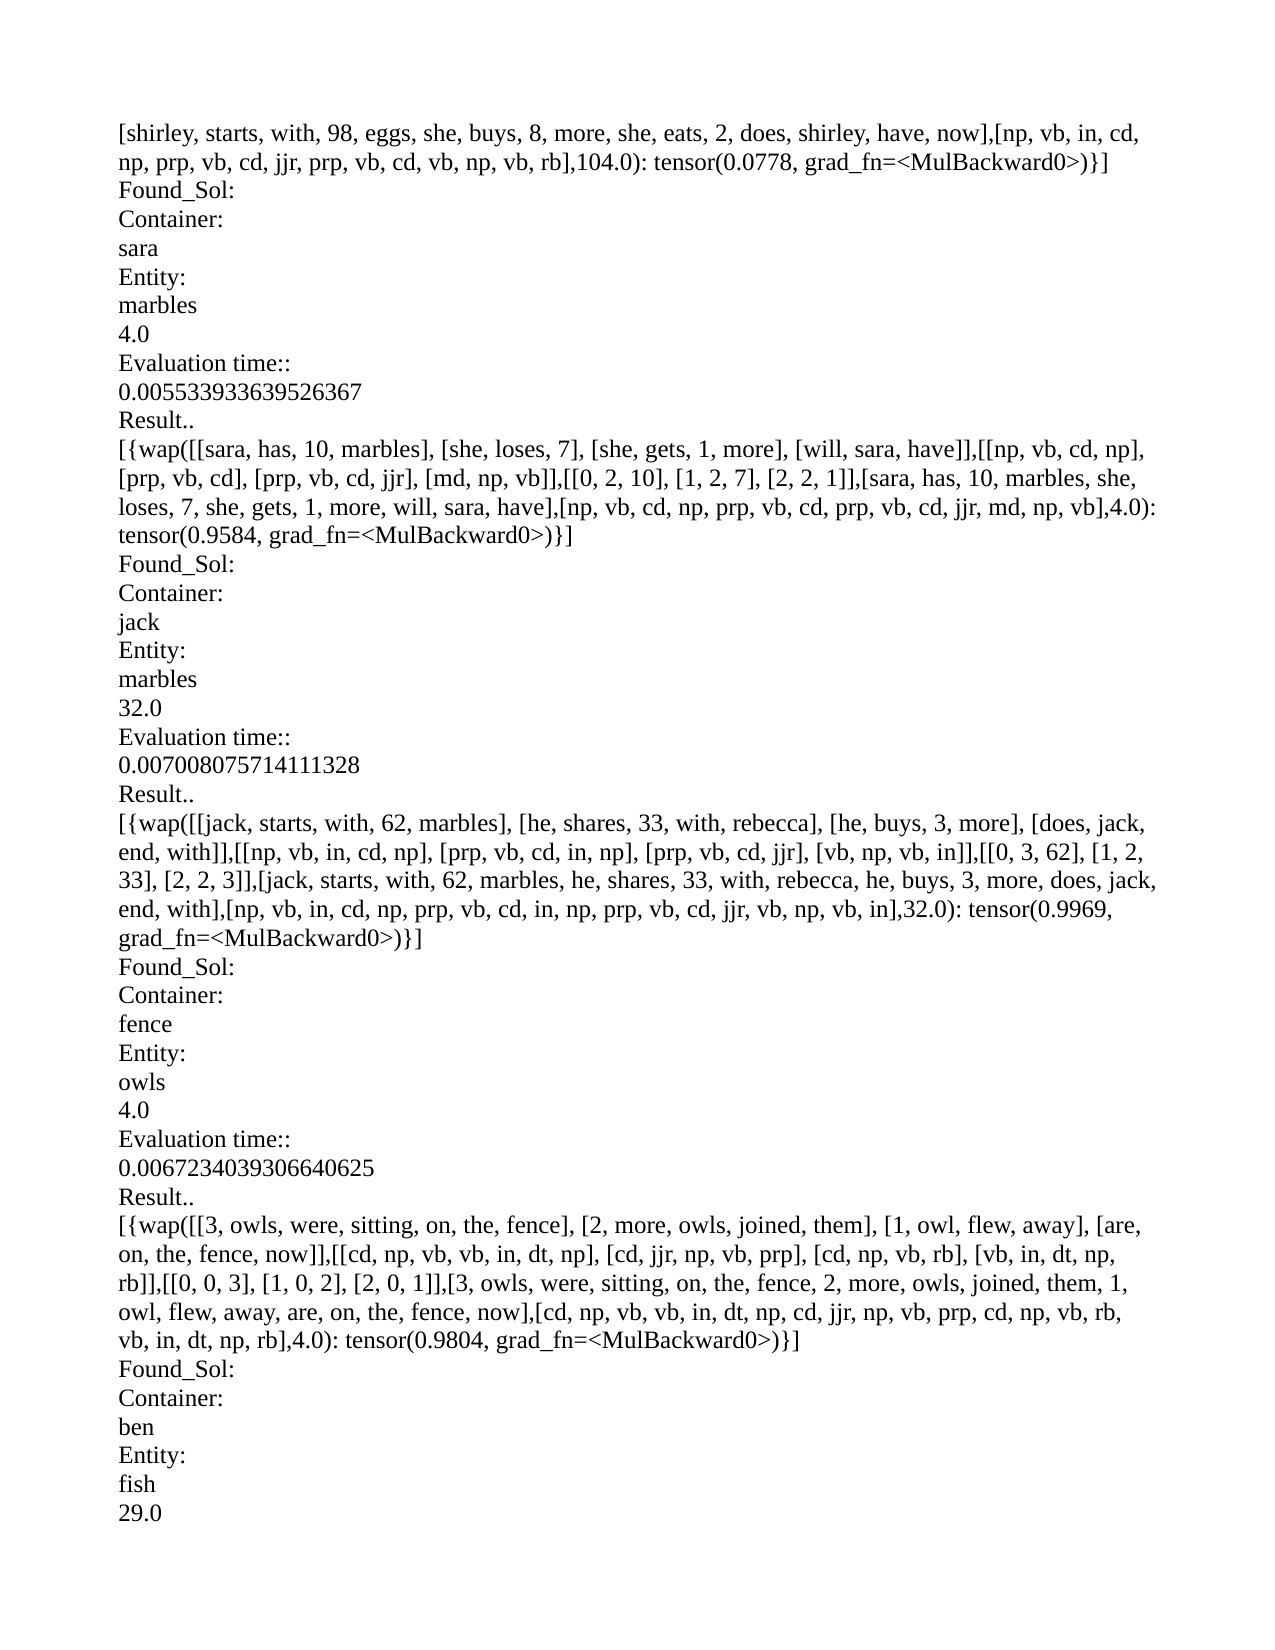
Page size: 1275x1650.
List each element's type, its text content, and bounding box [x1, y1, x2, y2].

text ben [118, 1412, 1157, 1441]
text 0.005533933639526367 [118, 377, 1157, 406]
text [{wap([[sara, has, 10, marbles], [she, loses, 7], [she, gets, 1, more], [will, sara, have]],[[np, vb, cd, np], [prp, vb, cd], [prp, vb, cd, jjr], [md, np, vb]],[[0, 2, 10], [1, 2, 7], [2, 2, 1]],[sara, has, 10, marbles, she, loses, 7, she, gets, 1, more, will, sara, have],[np, vb, cd, np, prp, vb, cd, prp, vb, cd, jjr, md, np, vb],4.0): tensor(0.9584, grad_fn=<MulBackward0>)}] [118, 434, 1157, 549]
text Container: [118, 1383, 1157, 1412]
text Evaluation time:: [118, 348, 1157, 377]
text [{wap([[jack, starts, with, 62, marbles], [he, shares, 33, with, rebecca], [he, buys, 3, more], [does, jack, end, with]],[[np, vb, in, cd, np], [prp, vb, cd, in, np], [prp, vb, cd, jjr], [vb, np, vb, in]],[[0, 3, 62], [1, 2, 33], [2, 2, 3]],[jack, starts, with, 62, marbles, he, shares, 33, with, rebecca, he, buys, 3, more, does, jack, end, with],[np, vb, in, cd, np, prp, vb, cd, in, np, prp, vb, cd, jjr, vb, np, vb, in],32.0): tensor(0.9969, grad_fn=<MulBackward0>)}] [118, 808, 1157, 952]
text Entity: [118, 1441, 1157, 1469]
text 32.0 [118, 693, 1157, 722]
text Container: [118, 204, 1157, 233]
text Entity: [118, 636, 1157, 664]
text Found_Sol: [118, 952, 1157, 981]
text Result.. [118, 779, 1157, 808]
text Found_Sol: [118, 1354, 1157, 1383]
text Result.. [118, 1182, 1157, 1211]
text Result.. [118, 406, 1157, 434]
text 29.0 [118, 1498, 1157, 1527]
text Found_Sol: [118, 176, 1157, 204]
text 0.0067234039306640625 [118, 1153, 1157, 1182]
text marbles [118, 291, 1157, 319]
text Found_Sol: [118, 549, 1157, 578]
text marbles [118, 664, 1157, 693]
text 4.0 [118, 1096, 1157, 1124]
text Evaluation time:: [118, 1124, 1157, 1153]
text [{wap([[3, owls, were, sitting, on, the, fence], [2, more, owls, joined, them], [1, owl, flew, away], [are, on, the, fence, now]],[[cd, np, vb, vb, in, dt, np], [cd, jjr, np, vb, prp], [cd, np, vb, rb], [vb, in, dt, np, rb]],[[0, 0, 3], [1, 0, 2], [2, 0, 1]],[3, owls, were, sitting, on, the, fence, 2, more, owls, joined, them, 1, owl, flew, away, are, on, the, fence, now],[cd, np, vb, vb, in, dt, np, cd, jjr, np, vb, prp, cd, np, vb, rb, vb, in, dt, np, rb],4.0): tensor(0.9804, grad_fn=<MulBackward0>)}] [118, 1211, 1157, 1354]
text Container: [118, 981, 1157, 1009]
text [shirley, starts, with, 98, eggs, she, buys, 8, more, she, eats, 2, does, shirley, have, now],[np, vb, in, cd, np, prp, vb, cd, jjr, prp, vb, cd, vb, np, vb, rb],104.0): tensor(0.0778, grad_fn=<MulBackward0>)}] [118, 118, 1157, 176]
text Container: [118, 578, 1157, 607]
text 0.007008075714111328 [118, 751, 1157, 779]
text 4.0 [118, 319, 1157, 348]
text jack [118, 607, 1157, 636]
text fish [118, 1469, 1157, 1498]
text Entity: [118, 262, 1157, 291]
text Evaluation time:: [118, 722, 1157, 751]
text Entity: [118, 1038, 1157, 1067]
text fence [118, 1009, 1157, 1038]
text sara [118, 233, 1157, 262]
text owls [118, 1067, 1157, 1096]
